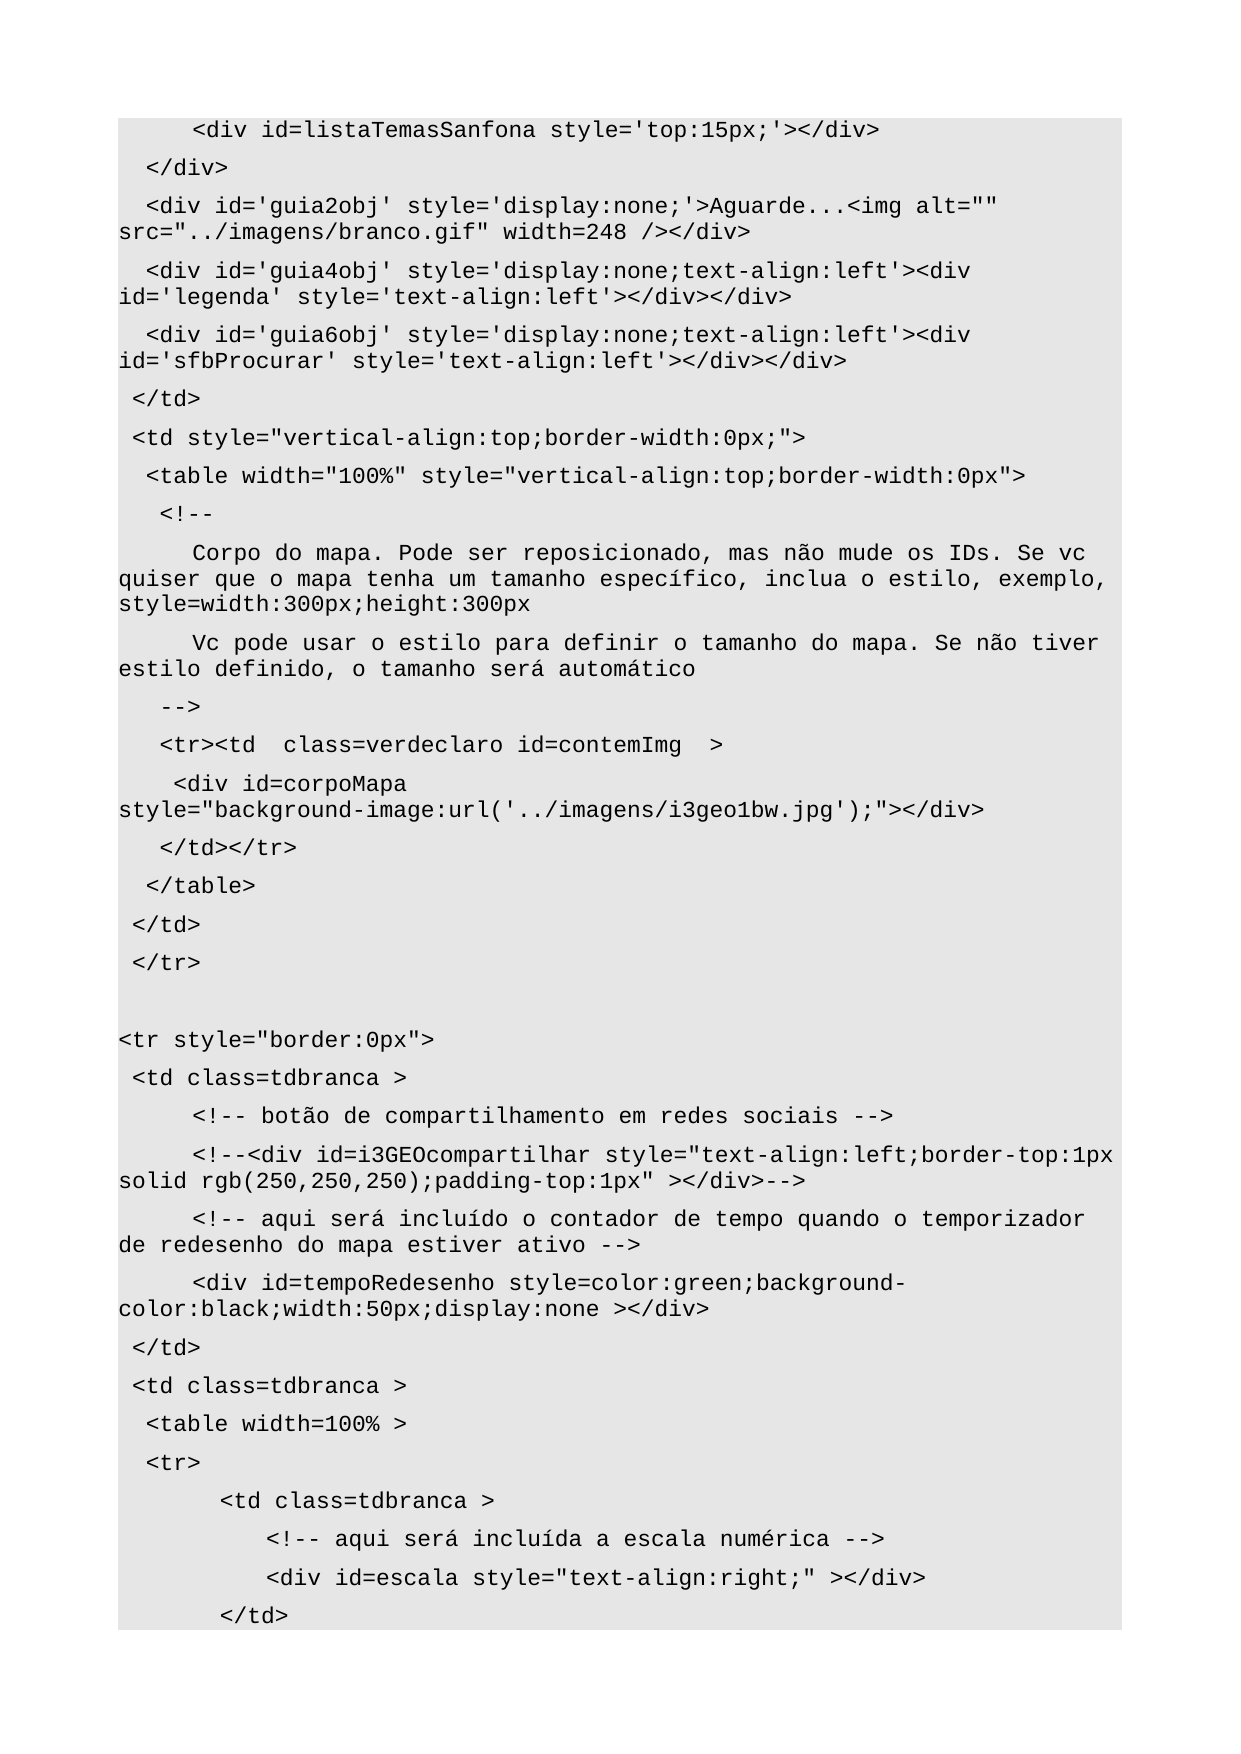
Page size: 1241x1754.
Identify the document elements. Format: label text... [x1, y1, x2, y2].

text <div id=listaTemasSanfona style='top:15px;'></div> [118, 118, 1122, 144]
text <div id=tempoRedesenho style=color:green;background-color:black;width:50px;display:none ></div> [118, 1272, 1122, 1323]
text <div id=corpoMapa style="background-image:url('../imagens/i3geo1bw.jpg');"></div> [118, 772, 1122, 824]
text <td class=tdbranca > [118, 1489, 1122, 1515]
text <!-- aqui será incluído o contador de tempo quando o temporizador de redesenho do mapa estiver ativo --> [118, 1207, 1122, 1259]
text <table width=100% > [118, 1412, 1122, 1438]
text <div id='guia4obj' style='display:none;text-align:left'><div id='legenda' style='text-align:left'></div></div> [118, 259, 1122, 311]
text </tr> [118, 951, 1122, 977]
text <td style="vertical-align:top;border-width:0px;"> [118, 426, 1122, 452]
text </td> [118, 1604, 1122, 1630]
text <div id=escala style="text-align:right;" ></div> [118, 1566, 1122, 1592]
text <tr> [118, 1451, 1122, 1477]
text </div> [118, 156, 1122, 182]
text <!--<div id=i3GEOcompartilhar style="text-align:left;border-top:1px solid rgb(250,250,250);padding-top:1px" ></div>--> [118, 1143, 1122, 1195]
text <div id='guia2obj' style='display:none;'>Aguarde...<img alt="" src="../imagens/branco.gif" width=248 /></div> [118, 195, 1122, 247]
text <div id='guia6obj' style='display:none;text-align:left'><div id='sfbProcurar' style='text-align:left'></div></div> [118, 323, 1122, 375]
text <td class=tdbranca > [118, 1066, 1122, 1092]
text Vc pode usar o estilo para definir o tamanho do mapa. Se não tiver estilo definido, o tamanho será automático [118, 631, 1122, 683]
text </td> [118, 1336, 1122, 1362]
text <tr><td class=verdeclaro id=contemImg > [118, 734, 1122, 760]
text </td> [118, 388, 1122, 413]
text <!-- botão de compartilhamento em redes sociais --> [118, 1105, 1122, 1131]
text <!-- aqui será incluída a escala numérica --> [118, 1527, 1122, 1553]
text </table> [118, 875, 1122, 901]
text <td class=tdbranca > [118, 1374, 1122, 1400]
text </td></tr> [118, 836, 1122, 862]
text <tr style="border:0px"> [118, 1028, 1122, 1054]
text --> [118, 695, 1122, 721]
text </td> [118, 913, 1122, 939]
text Corpo do mapa. Pode ser reposicionado, mas não mude os IDs. Se vc quiser que o mapa tenha um tamanho específico, inclua o estilo, exemplo, style=width:300px;height:300px [118, 541, 1122, 619]
text <table width="100%" style="vertical-align:top;border-width:0px"> [118, 464, 1122, 490]
text <!-- [118, 503, 1122, 528]
